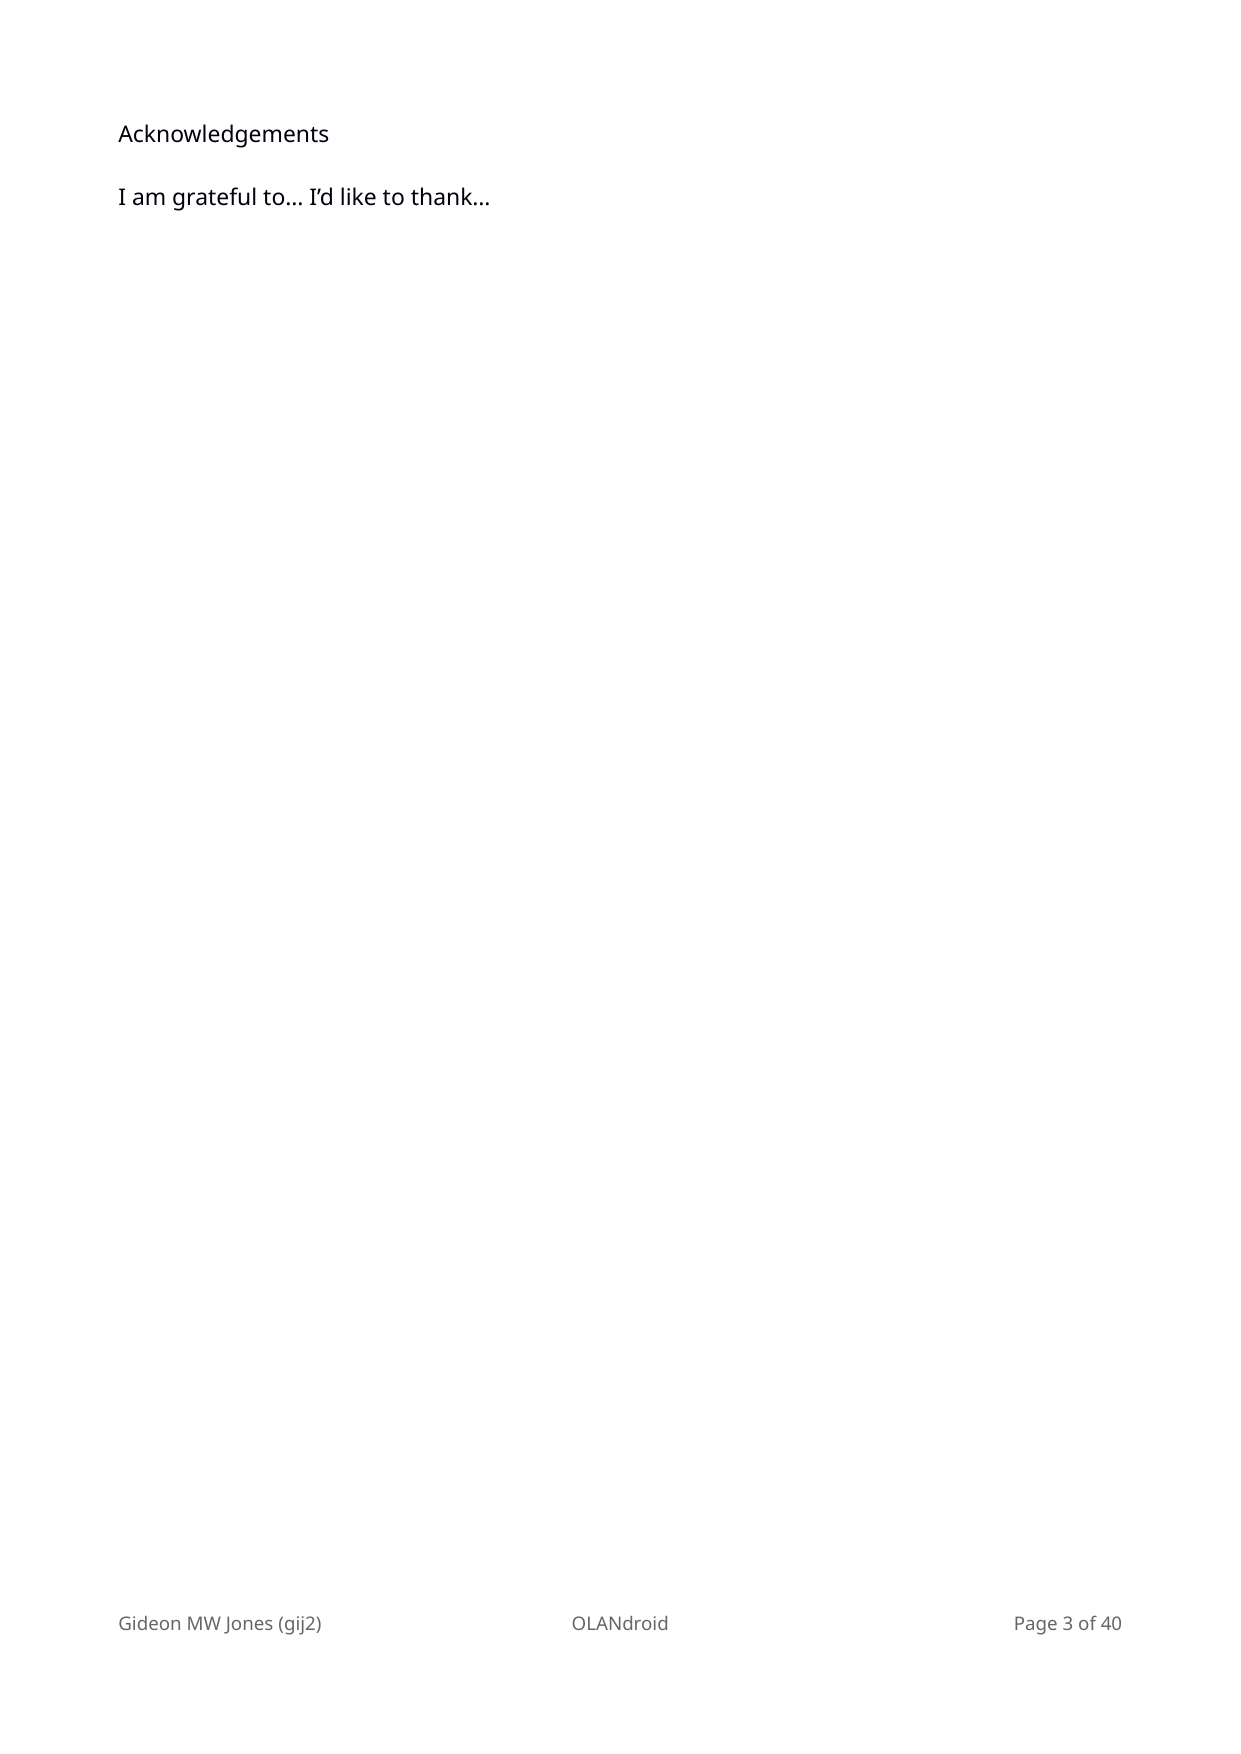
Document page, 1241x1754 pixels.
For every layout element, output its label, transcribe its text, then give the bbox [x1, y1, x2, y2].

text Acknowledgements [118, 118, 1122, 149]
text I am grateful to… I’d like to thank… [118, 181, 1122, 212]
